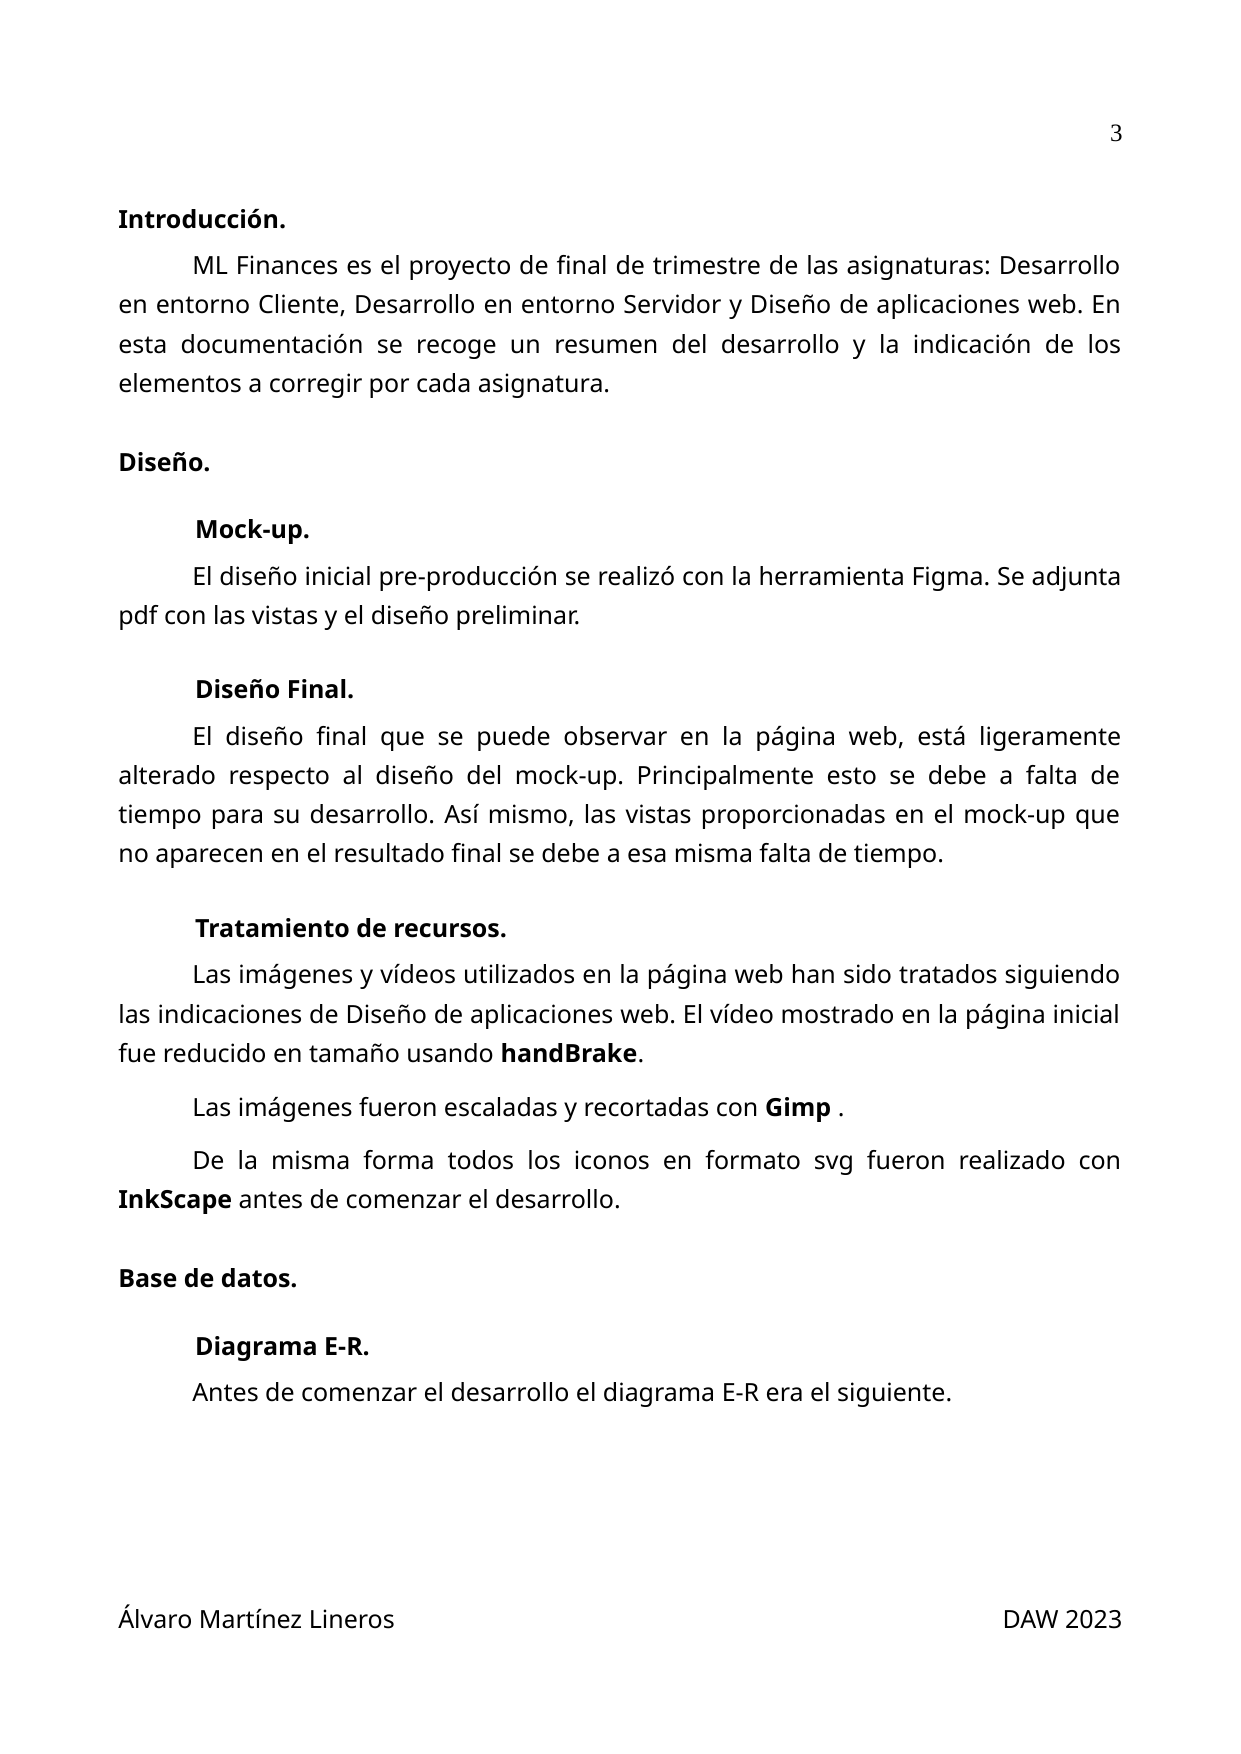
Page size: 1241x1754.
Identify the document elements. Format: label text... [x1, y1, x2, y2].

text Las imágenes fueron escaladas y recortadas con Gimp . [118, 1089, 1122, 1123]
subtitle Introducción. [118, 201, 1122, 235]
subtitle Mock-up. [118, 512, 1122, 546]
text De la misma forma todos los iconos en formato svg fueron realizado con InkScape antes de comenzar el desarrollo. [118, 1143, 1122, 1216]
subtitle Diagrama E-R. [118, 1328, 1122, 1362]
text El diseño inicial pre-producción se realizó con la herramienta Figma. Se adjunta pdf con las vistas y el diseño preliminar. [118, 558, 1122, 631]
subtitle Tratamiento de recursos. [118, 911, 1122, 944]
text ML Finances es el proyecto de final de trimestre de las asignaturas: Desarrollo en entorno Cliente, Desarrollo en entorno Servidor y Diseño de aplicaciones web. En esta documentación se recoge un resumen del desarrollo y la indicación de los elementos a corregir por cada asignatura. [118, 248, 1122, 399]
subtitle Diseño. [118, 444, 1122, 478]
text Las imágenes y vídeos utilizados en la página web han sido tratados siguiendo las indicaciones de Diseño de aplicaciones web. El vídeo mostrado en la página inicial fue reducido en tamaño usando handBrake. [118, 957, 1122, 1069]
text El diseño final que se puede observar en la página web, está ligeramente alterado respecto al diseño del mock-up. Principalmente esto se debe a falta de tiempo para su desarrollo. Así mismo, las vistas proporcionadas en el mock-up que no aparecen en el resultado final se debe a esa misma falta de tiempo. [118, 718, 1122, 870]
subtitle Diseño Final. [118, 672, 1122, 706]
text Antes de comenzar el desarrollo el diagrama E-R era el siguiente. [118, 1375, 1122, 1409]
subtitle Base de datos. [118, 1261, 1122, 1295]
